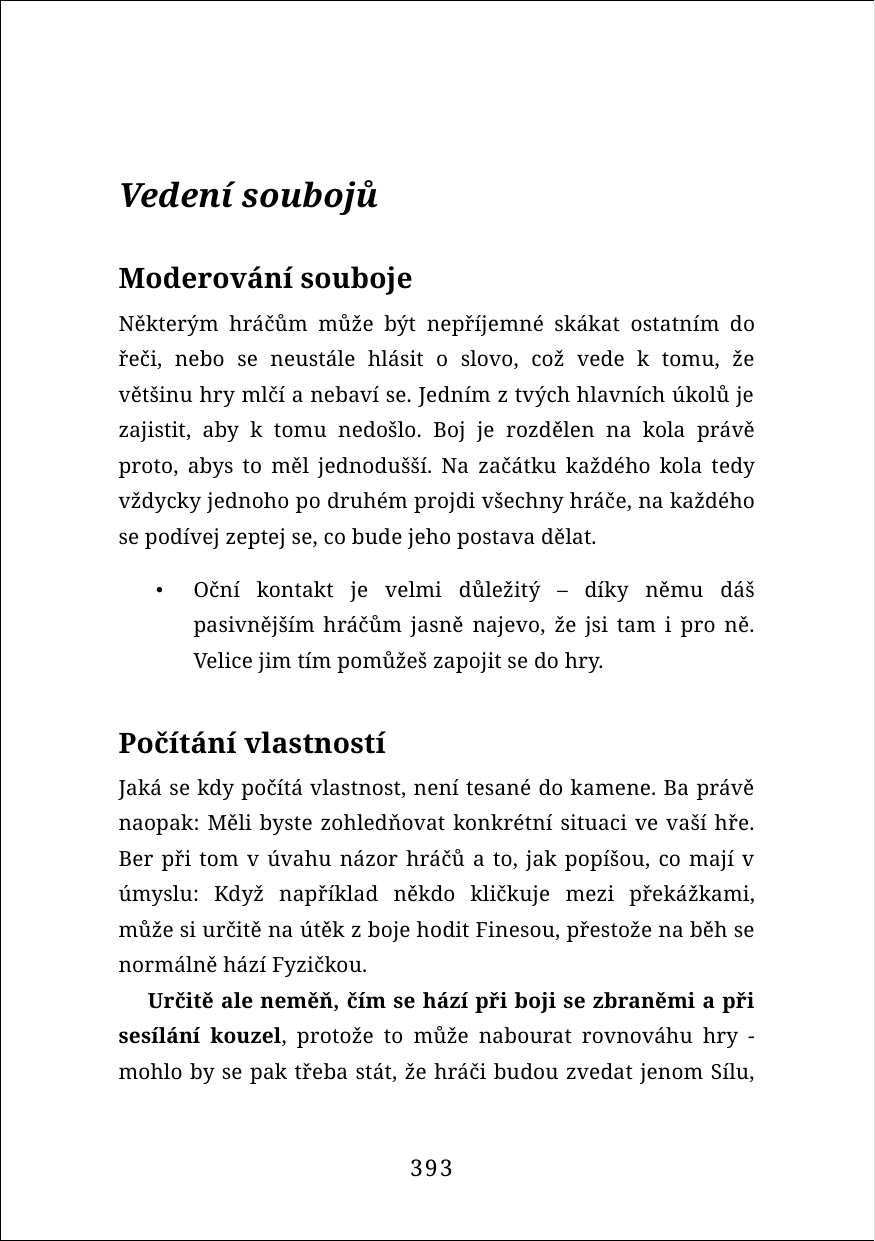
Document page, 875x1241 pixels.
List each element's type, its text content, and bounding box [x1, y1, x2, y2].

list Oční kontakt je velmi důležitý – díky němu dáš pasivnějším hráčům jasně najevo, že jsi tam i pro ně. Velice jim tím pomůžeš zapojit se do hry. [156, 575, 756, 674]
text Jaká se kdy počítá vlastnost, není tesané do kamene. Ba právě naopak: Měli byste zohledňovat konkrétní situaci ve vaší hře. Ber při tom v úvahu názor hráčů a to, jak popíšou, co mají v úmyslu: Když například někdo kličkuje mezi překážkami, může si určitě na útěk z boje hodit Finesou, přestože na běh se normálně hází Fyzičkou. Určitě ale neměň, čím se hází při boji se zbraněmi a při sesílání kouzel, protože to může nabourat rovnováhu hry - mohlo by se pak třeba stát, že hráči budou zvedat jenom Sílu, [118, 773, 756, 1086]
text Některým hráčům může být nepříjemné skákat ostatním do řeči, nebo se neustále hlásit o slovo, což vede k tomu, že většinu hry mlčí a nebaví se. Jedním z tvých hlavních úkolů je zajistit, aby k tomu nedošlo. Boj je rozdělen na kola právě proto, abys to měl jednodušší. Na začátku každého kola tedy vždycky jednoho po druhém projdi všechny hráče, na každého se podívej zeptej se, co bude jeho postava dělat. [118, 309, 756, 550]
subtitle Vedení soubojů [118, 172, 756, 217]
subtitle Moderování souboje [118, 258, 756, 297]
subtitle Počítání vlastností [118, 723, 756, 761]
